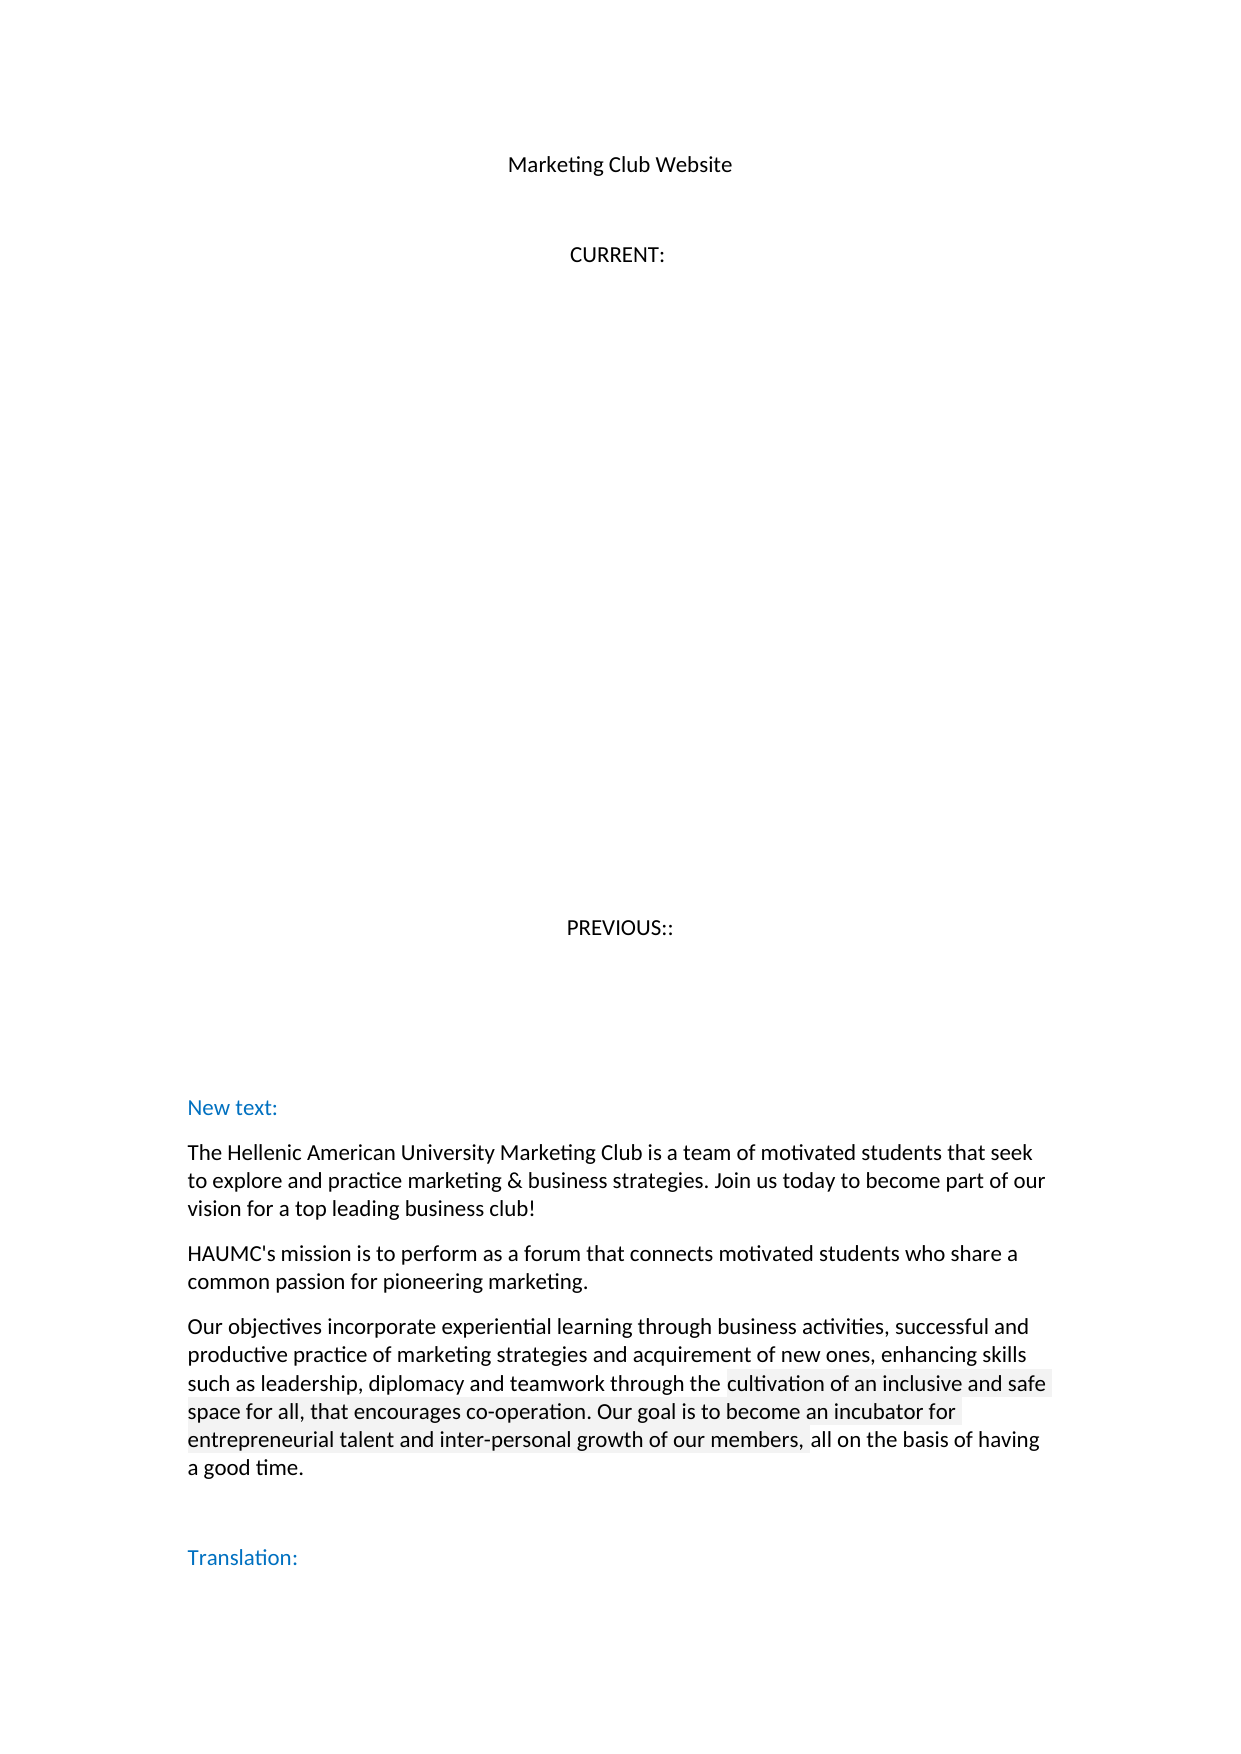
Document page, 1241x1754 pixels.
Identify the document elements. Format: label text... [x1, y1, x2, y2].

text Our objectives incorporate experiential learning through business activities, successful and productive practice of marketing strategies and acquirement of new ones, enhancing skills such as leadership, diplomacy and teamwork through the cultivation of an inclusive and safe space for all, that encourages co-operation. Our goal is to become an incubator for entrepreneurial talent and inter-personal growth of our members, all on the basis of having a good time. [187, 1312, 1053, 1481]
text Marketing Club Website [187, 150, 1053, 178]
text The Hellenic American University Marketing Club is a team of motivated students that seek to explore and practice marketing & business strategies. Join us today to become part of our vision for a top leading business club! [187, 1138, 1053, 1222]
text New text: [187, 1093, 1053, 1121]
text Translation: [187, 1543, 1053, 1571]
text PREVIOUS:: [187, 913, 1053, 941]
text CURRENT: [187, 240, 1053, 268]
text HAUMC's mission is to perform as a forum that connects motivated students who share a common passion for pioneering marketing. [187, 1239, 1053, 1295]
